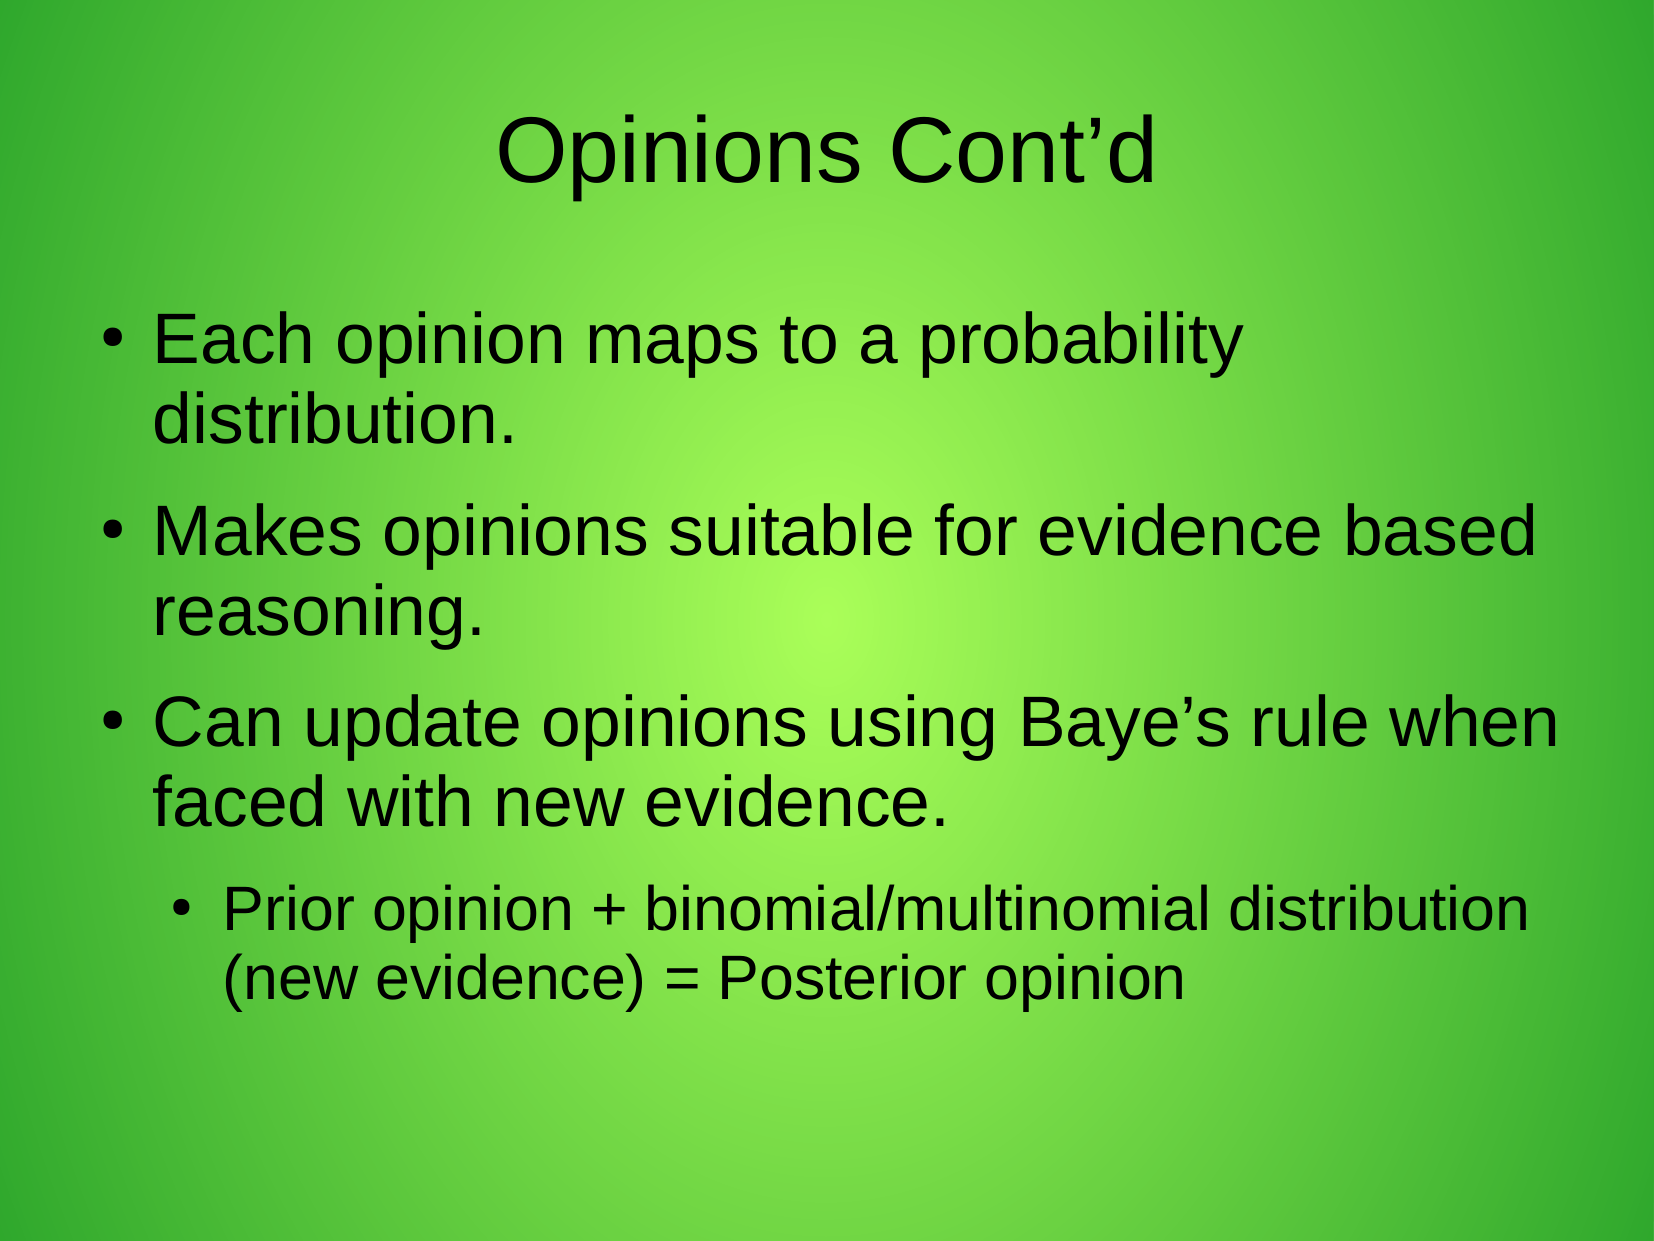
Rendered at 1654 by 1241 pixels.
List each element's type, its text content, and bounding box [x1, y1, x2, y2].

list Each opinion maps to a probability distribution. Makes opinions suitable for evidence based reasoning. Can update opinions using Baye’s rule when faced with new evidence. Prior opinion + binomial/multinomial distribution (new evidence) = Posterior opinion [82, 299, 1571, 1019]
title Opinions Cont’d [82, 47, 1571, 252]
